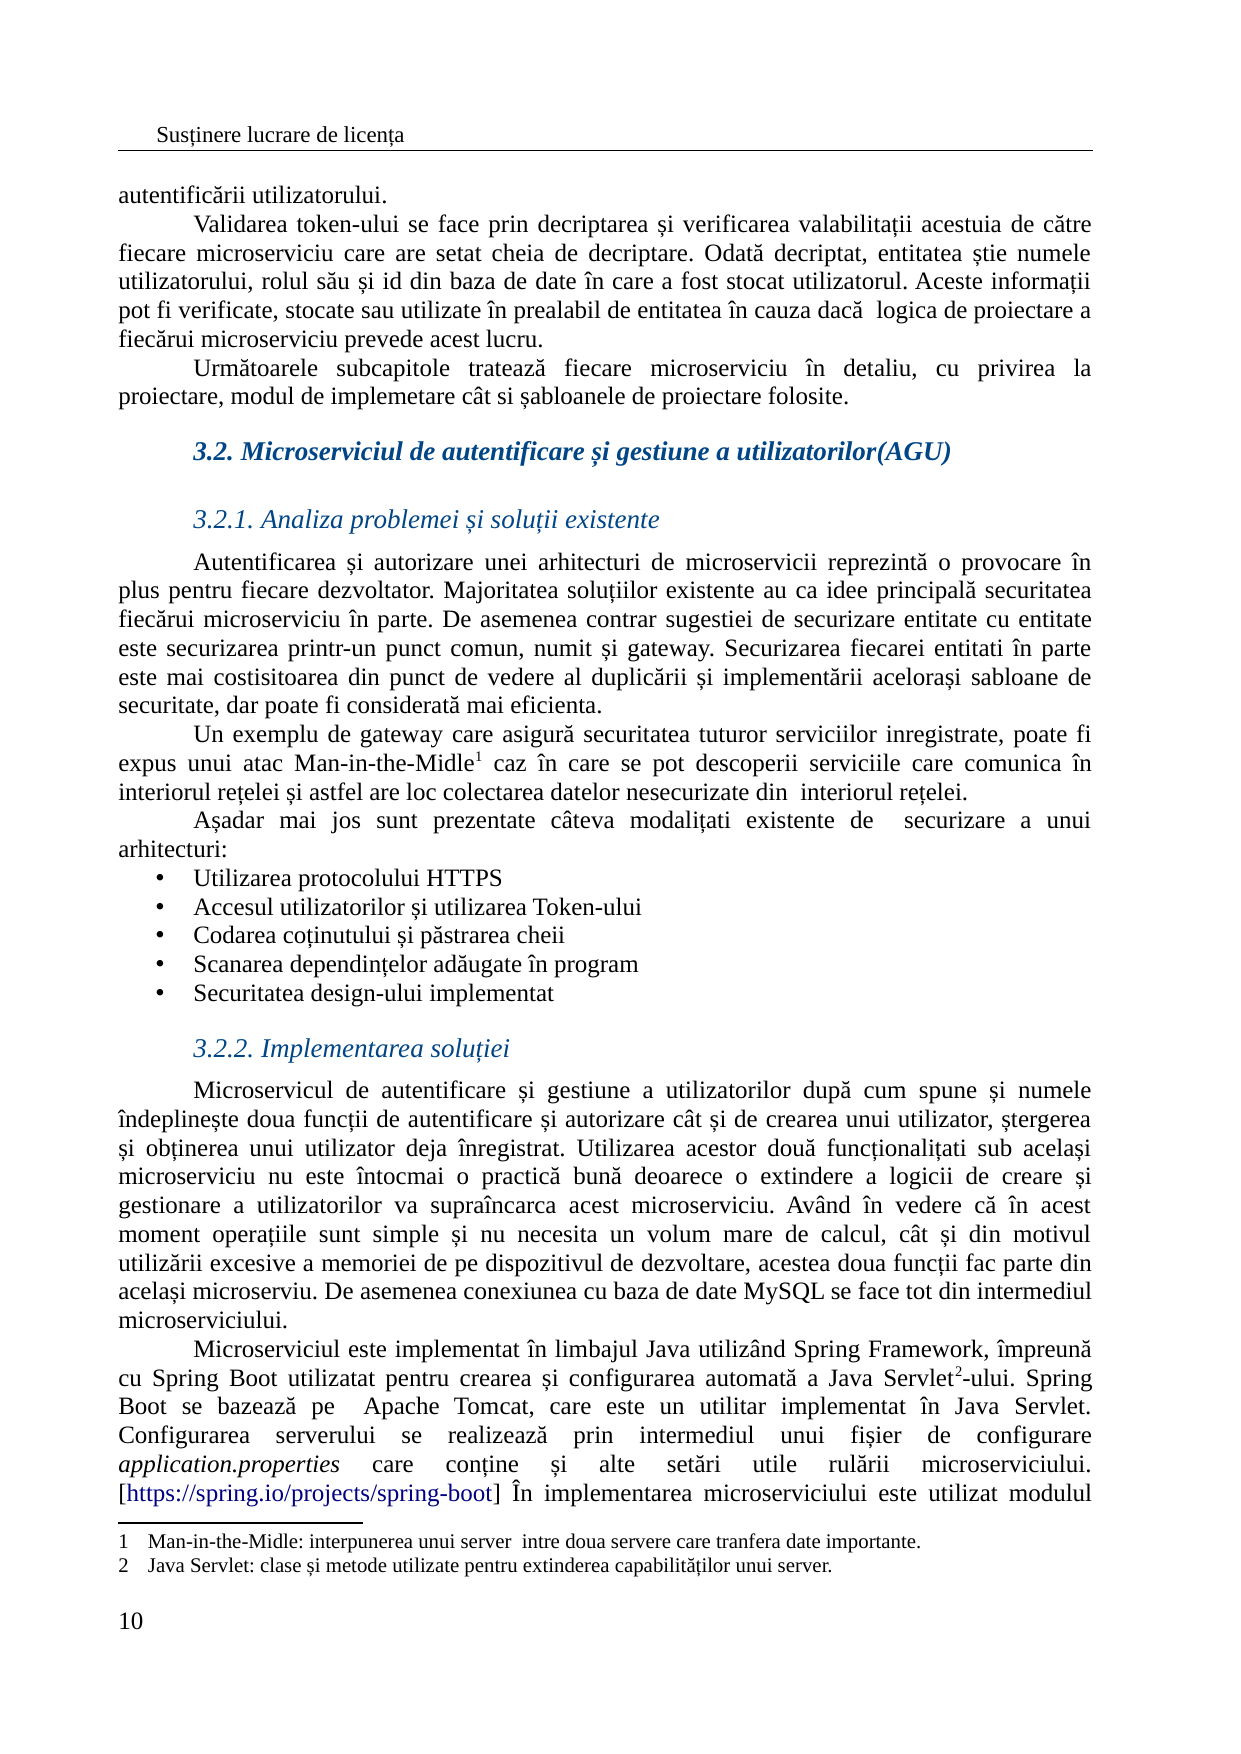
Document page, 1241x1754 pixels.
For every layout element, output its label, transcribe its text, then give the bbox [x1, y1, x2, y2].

list Accesul utilizatorilor și utilizarea Token-ului [156, 892, 1093, 921]
subtitle Analiza problemei și soluții existente [193, 503, 1093, 534]
text Autentificarea și autorizare unei arhitecturi de microservicii reprezintă o provocare în plus pentru fiecare dezvoltator. Majoritatea soluțiilor existente au ca idee principală securitatea fiecărui microserviciu în parte. De asemenea contrar sugestiei de securizare entitate cu entitate este securizarea printr-un punct comun, numit și gateway. Securizarea fiecarei entitati în parte este mai costisitoarea din punct de vedere al duplicării și implementării acelorași sabloane de securitate, dar poate fi considerată mai eficienta. [118, 547, 1093, 719]
text Următoarele subcapitole tratează fiecare microserviciu în detaliu, cu privirea la proiectare, modul de implemetare cât si șabloanele de proiectare folosite. [118, 353, 1093, 410]
list Utilizarea protocolului HTTPS [156, 863, 1093, 892]
list Codarea coținutului și păstrarea cheii [156, 921, 1093, 949]
text autentificării utilizatorului. [118, 180, 1093, 209]
text Validarea token-ului se face prin decriptarea și verificarea valabilitații acestuia de către fiecare microserviciu care are setat cheia de decriptare. Odată decriptat, entitatea știe numele utilizatorului, rolul său și id din baza de date în care a fost stocat utilizatorul. Aceste informații pot fi verificate, stocate sau utilizate în prealabil de entitatea în cauza dacă logica de proiectare a fiecărui microserviciu prevede acest lucru. [118, 209, 1093, 353]
text Microservicul de autentificare și gestiune a utilizatorilor după cum spune și numele îndeplinește doua funcții de autentificare și autorizare cât și de crearea unui utilizator, ștergerea și obținerea unui utilizator deja înregistrat. Utilizarea acestor două funcționalițati sub același microserviciu nu este întocmai o practică bună deoarece o extindere a logicii de creare și gestionare a utilizatorilor va supraîncarca acest microserviciu. Având în vedere că în acest moment operațiile sunt simple și nu necesita un volum mare de calcul, cât și din motivul utilizării excesive a memoriei de pe dispozitivul de dezvoltare, acestea doua funcții fac parte din același microserviu. De asemenea conexiunea cu baza de date MySQL se face tot din intermediul microserviciului. [118, 1075, 1093, 1334]
text Un exemplu de gateway care asigură securitatea tuturor serviciilor inregistrate, poate fi expus unui atac Man-in-the-Midle caz în care se pot descoperii serviciile care comunica în interiorul rețelei și astfel are loc colectarea datelor nesecurizate din interiorul rețelei. [118, 719, 1093, 806]
list Scanarea dependințelor adăugate în program [156, 949, 1093, 978]
subtitle Implementarea soluției [193, 1032, 1093, 1063]
list Securitatea design-ului implementat [156, 978, 1093, 1007]
text Java Servlet: clase și metode utilizate pentru extinderea capabilităților unui server. [118, 1553, 1093, 1577]
text Așadar mai jos sunt prezentate câteva modalițati existente de securizare a unui arhitecturi: [118, 806, 1093, 863]
text Microserviciul este implementat în limbajul Java utilizând Spring Framework, împreună cu Spring Boot utilizatat pentru crearea și configurarea automată a Java Servlet-ului. Spring Boot se bazează pe Apache Tomcat, care este un utilitar implementat în Java Servlet. Configurarea serverului se realizează prin intermediul unui fișier de configurare application.properties care conține și alte setări utile rulării microserviciului. [https://spring.io/projects/spring-boot] În implementarea microserviciului este utilizat modulul [118, 1334, 1093, 1506]
subtitle Microserviciul de autentificare și gestiune a utilizatorilor(AGU) [193, 435, 1093, 466]
text Man-in-the-Midle: interpunerea unui server intre doua servere care tranfera date importante. [118, 1529, 1093, 1553]
